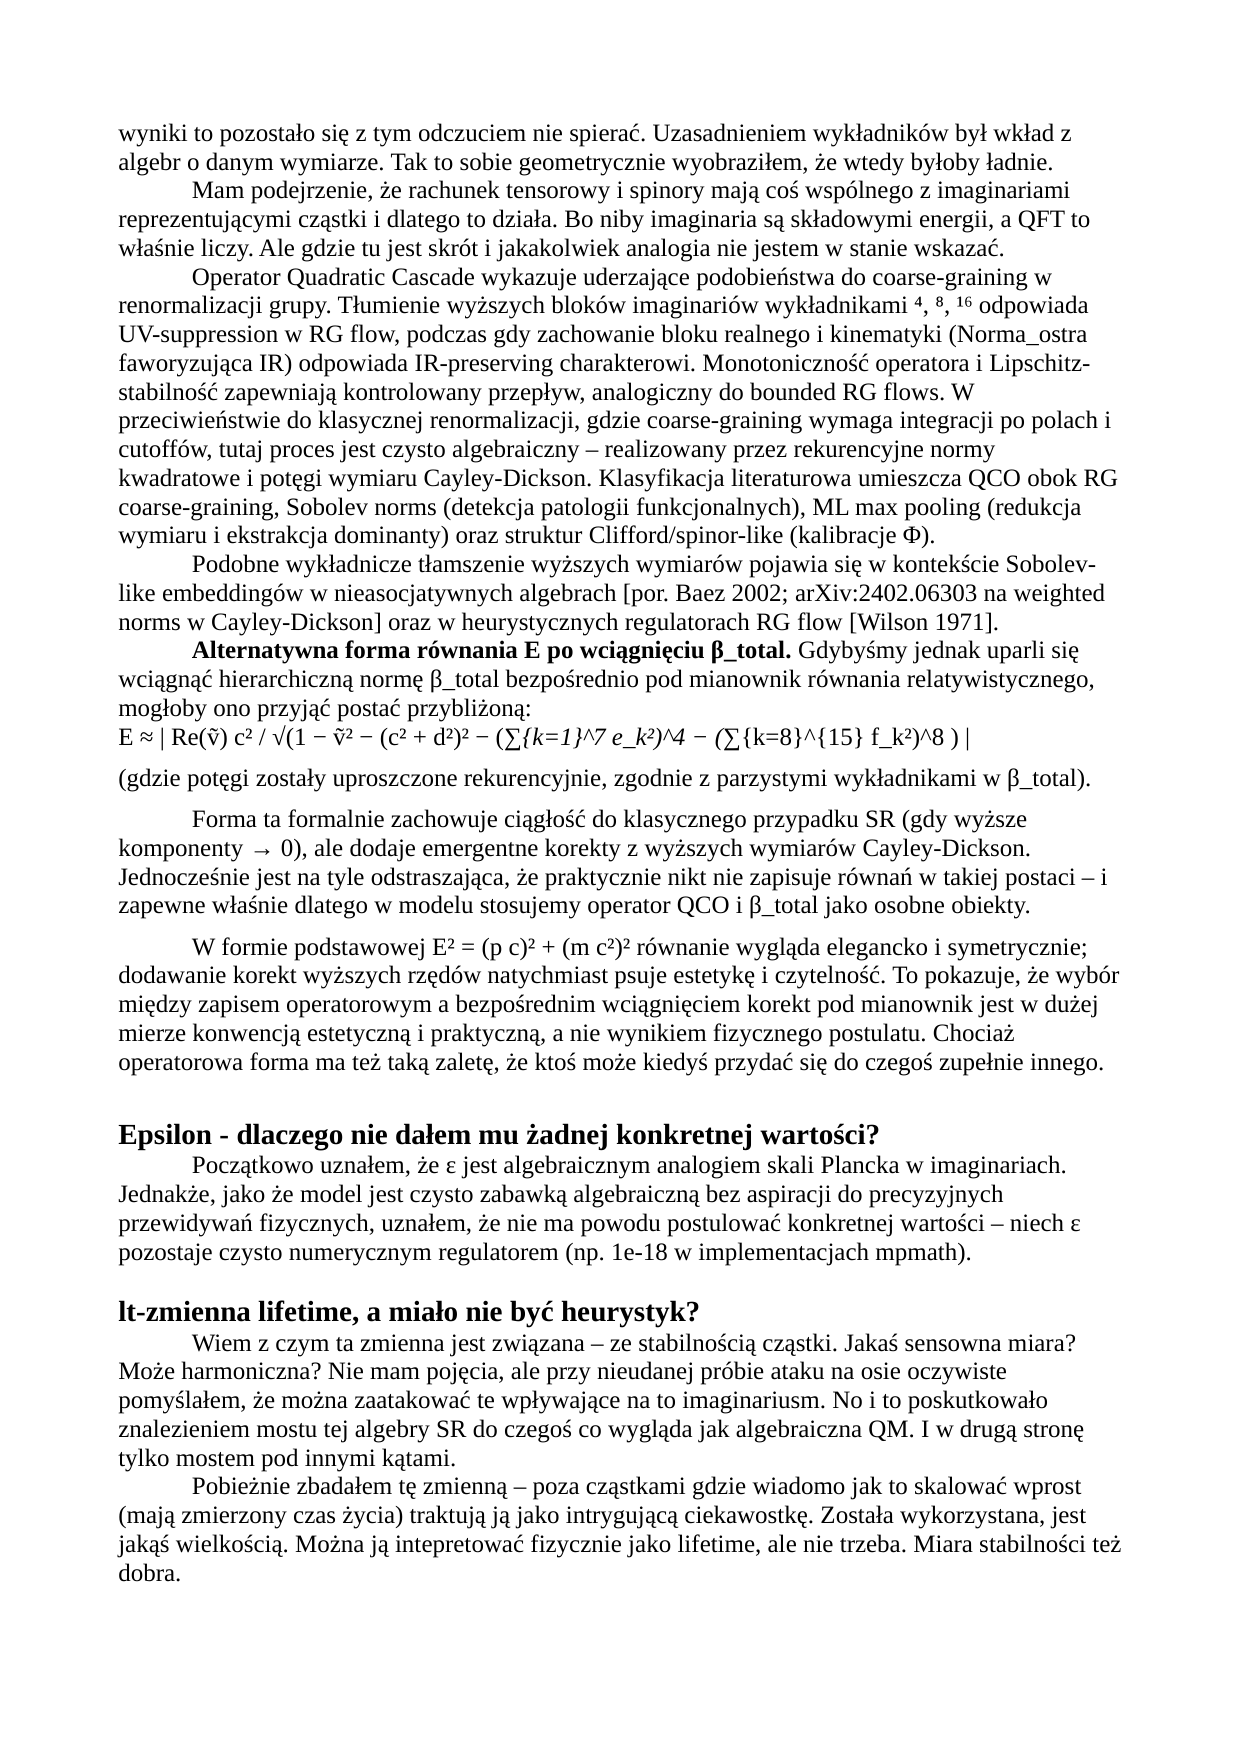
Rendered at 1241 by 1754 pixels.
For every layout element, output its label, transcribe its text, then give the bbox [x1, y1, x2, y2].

text E ≈ | Re(ṽ) c² / √(1 − ṽ² − (c² + d²)² − (∑{k=1}^7 e_k²)^4 − (∑{k=8}^{15} f_k²)^8 ) | [118, 722, 1122, 751]
text Alternatywna forma równania E po wciągnięciu β_total. Gdybyśmy jednak uparli się wciągnąć hierarchiczną normę β_total bezpośrednio pod mianownik równania relatywistycznego, mogłoby ono przyjąć postać przybliżoną: [118, 636, 1122, 722]
text wyniki to pozostało się z tym odczuciem nie spierać. Uzasadnieniem wykładników był wkład z algebr o danym wymiarze. Tak to sobie geometrycznie wyobraziłem, że wtedy byłoby ładnie. [118, 118, 1122, 176]
text (gdzie potęgi zostały uproszczone rekurencyjnie, zgodnie z parzystymi wykładnikami w β_total). [118, 763, 1122, 792]
text Podobne wykładnicze tłamszenie wyższych wymiarów pojawia się w kontekście Sobolev-like embeddingów w nieasocjatywnych algebrach [por. Baez 2002; arXiv:2402.06303 na weighted norms w Cayley-Dickson] oraz w heurystycznych regulatorach RG flow [Wilson 1971]. [118, 549, 1122, 636]
text lt-zmienna lifetime, a miało nie być heurystyk? [118, 1294, 1122, 1328]
text Wiem z czym ta zmienna jest związana – ze stabilnością cząstki. Jakaś sensowna miara? Może harmoniczna? Nie mam pojęcia, ale przy nieudanej próbie ataku na osie oczywiste pomyślałem, że można zaatakować te wpływające na to imaginariusm. No i to poskutkowało znalezieniem mostu tej algebry SR do czegoś co wygląda jak algebraiczna QM. I w drugą stronę tylko mostem pod innymi kątami. [118, 1328, 1122, 1471]
text Początkowo uznałem, że ε jest algebraicznym analogiem skali Plancka w imaginariach. Jednakże, jako że model jest czysto zabawką algebraiczną bez aspiracji do precyzyjnych przewidywań fizycznych, uznałem, że nie ma powodu postulować konkretnej wartości – niech ε pozostaje czysto numerycznym regulatorem (np. 1e-18 w implementacjach mpmath). [118, 1150, 1122, 1265]
text Operator Quadratic Cascade wykazuje uderzające podobieństwa do coarse-graining w renormalizacji grupy. Tłumienie wyższych bloków imaginariów wykładnikami ⁴, ⁸, ¹⁶ odpowiada UV-suppression w RG flow, podczas gdy zachowanie bloku realnego i kinematyki (Norma_ostra faworyzująca IR) odpowiada IR-preserving charakterowi. Monotoniczność operatora i Lipschitz-stabilność zapewniają kontrolowany przepływ, analogiczny do bounded RG flows. W przeciwieństwie do klasycznej renormalizacji, gdzie coarse-graining wymaga integracji po polach i cutoffów, tutaj proces jest czysto algebraiczny – realizowany przez rekurencyjne normy kwadratowe i potęgi wymiaru Cayley-Dickson. Klasyfikacja literaturowa umieszcza QCO obok RG coarse-graining, Sobolev norms (detekcja patologii funkcjonalnych), ML max pooling (redukcja wymiaru i ekstrakcja dominanty) oraz struktur Clifford/spinor-like (kalibracje Φ). [118, 262, 1122, 549]
text Mam podejrzenie, że rachunek tensorowy i spinory mają coś wspólnego z imaginariami reprezentującymi cząstki i dlatego to działa. Bo niby imaginaria są składowymi energii, a QFT to właśnie liczy. Ale gdzie tu jest skrót i jakakolwiek analogia nie jestem w stanie wskazać. [118, 176, 1122, 262]
text Epsilon - dlaczego nie dałem mu żadnej konkretnej wartości? [118, 1117, 1122, 1150]
text Forma ta formalnie zachowuje ciągłość do klasycznego przypadku SR (gdy wyższe komponenty → 0), ale dodaje emergentne korekty z wyższych wymiarów Cayley-Dickson. Jednocześnie jest na tyle odstraszająca, że praktycznie nikt nie zapisuje równań w takiej postaci – i zapewne właśnie dlatego w modelu stosujemy operator QCO i β_total jako osobne obiekty. [118, 804, 1122, 919]
text W formie podstawowej E² = (p c)² + (m c²)² równanie wygląda elegancko i symetrycznie; dodawanie korekt wyższych rzędów natychmiast psuje estetykę i czytelność. To pokazuje, że wybór między zapisem operatorowym a bezpośrednim wciągnięciem korekt pod mianownik jest w dużej mierze konwencją estetyczną i praktyczną, a nie wynikiem fizycznego postulatu. Chociaż operatorowa forma ma też taką zaletę, że ktoś może kiedyś przydać się do czegoś zupełnie innego. [118, 932, 1122, 1076]
text Pobieżnie zbadałem tę zmienną – poza cząstkami gdzie wiadomo jak to skalować wprost (mają zmierzony czas życia) traktują ją jako intrygującą ciekawostkę. Została wykorzystana, jest jakąś wielkością. Można ją intepretować fizycznie jako lifetime, ale nie trzeba. Miara stabilności też dobra. [118, 1471, 1122, 1586]
